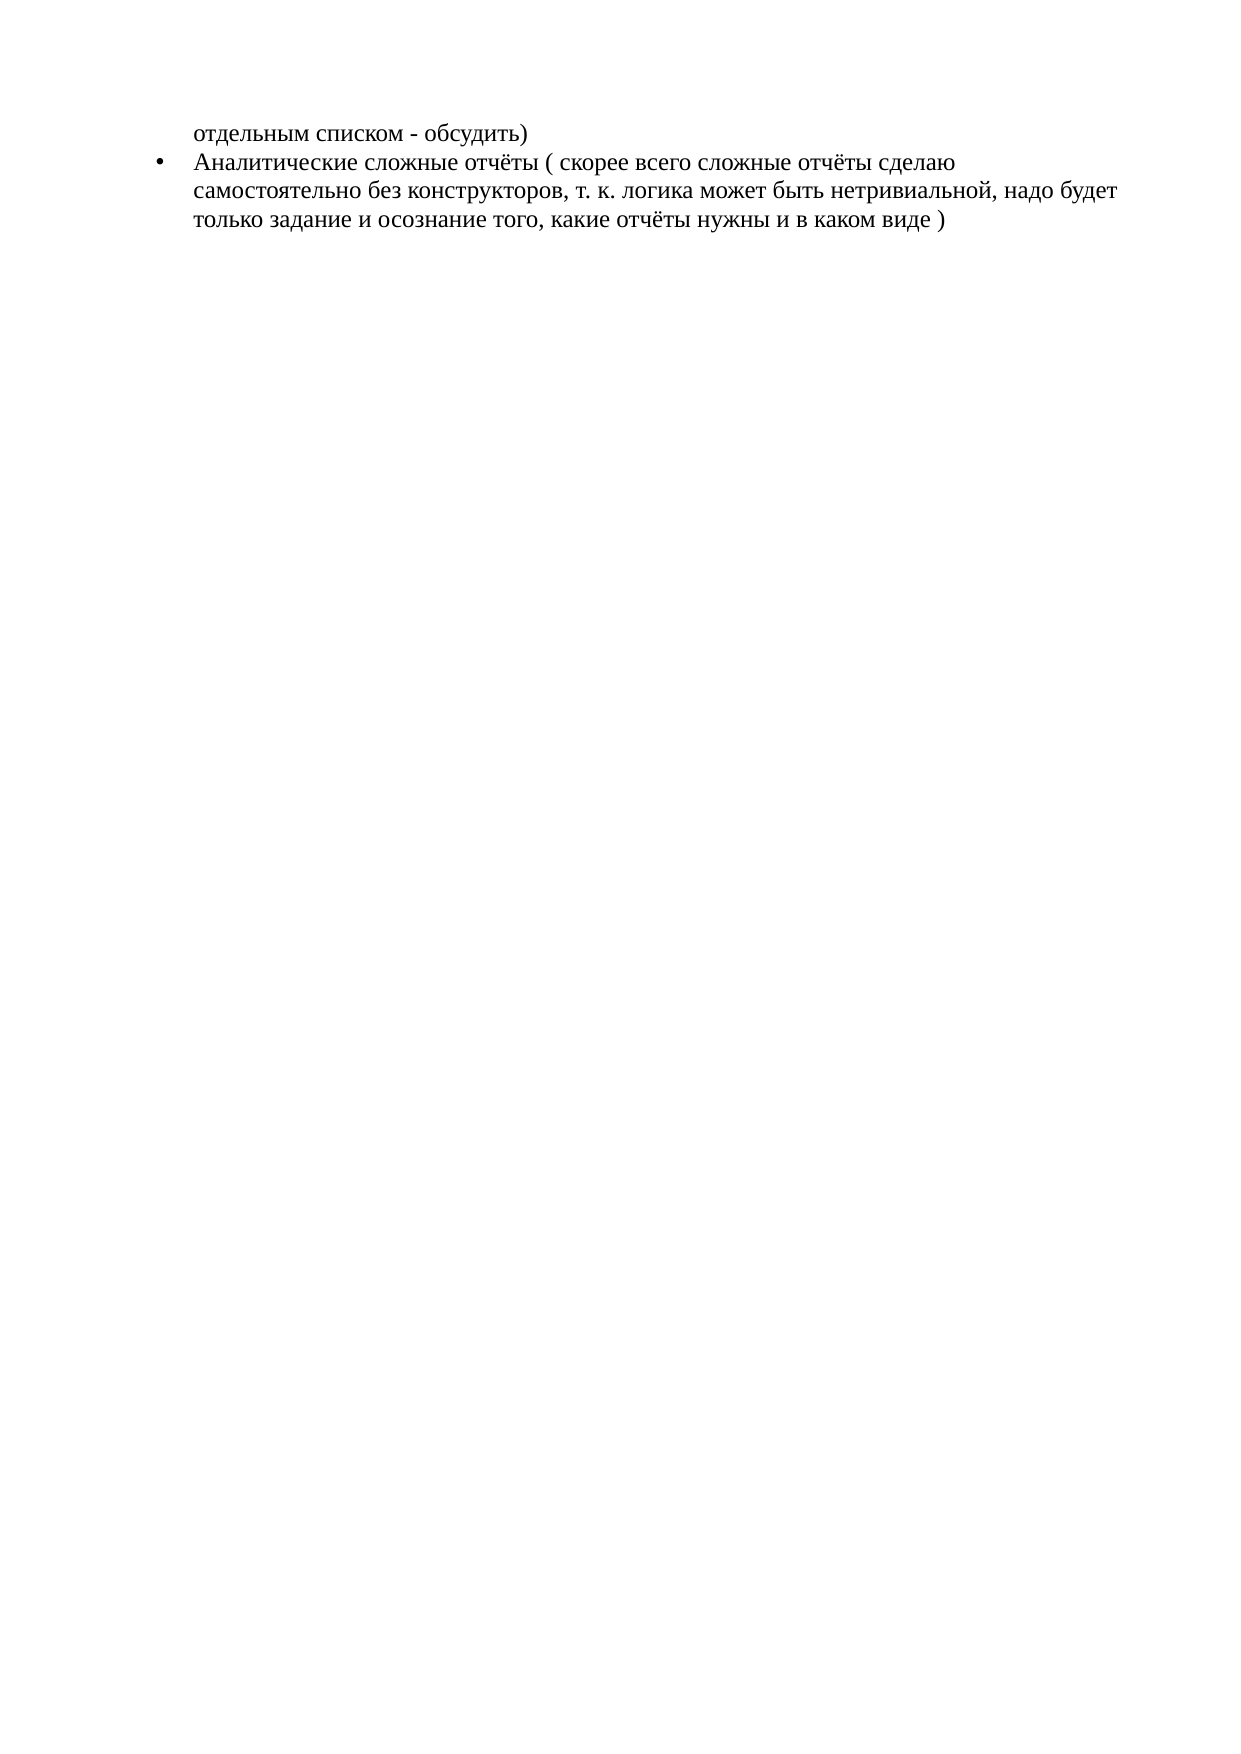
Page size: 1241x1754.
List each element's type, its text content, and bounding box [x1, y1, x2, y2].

list Аналитические сложные отчёты ( скорее всего сложные отчёты сделаю самостоятельно без конструкторов, т. к. логика может быть нетривиальной, надо будет только задание и осознание того, какие отчёты нужны и в каком виде ) [156, 147, 1122, 233]
list отдельным списком - обсудить) [156, 118, 1122, 147]
